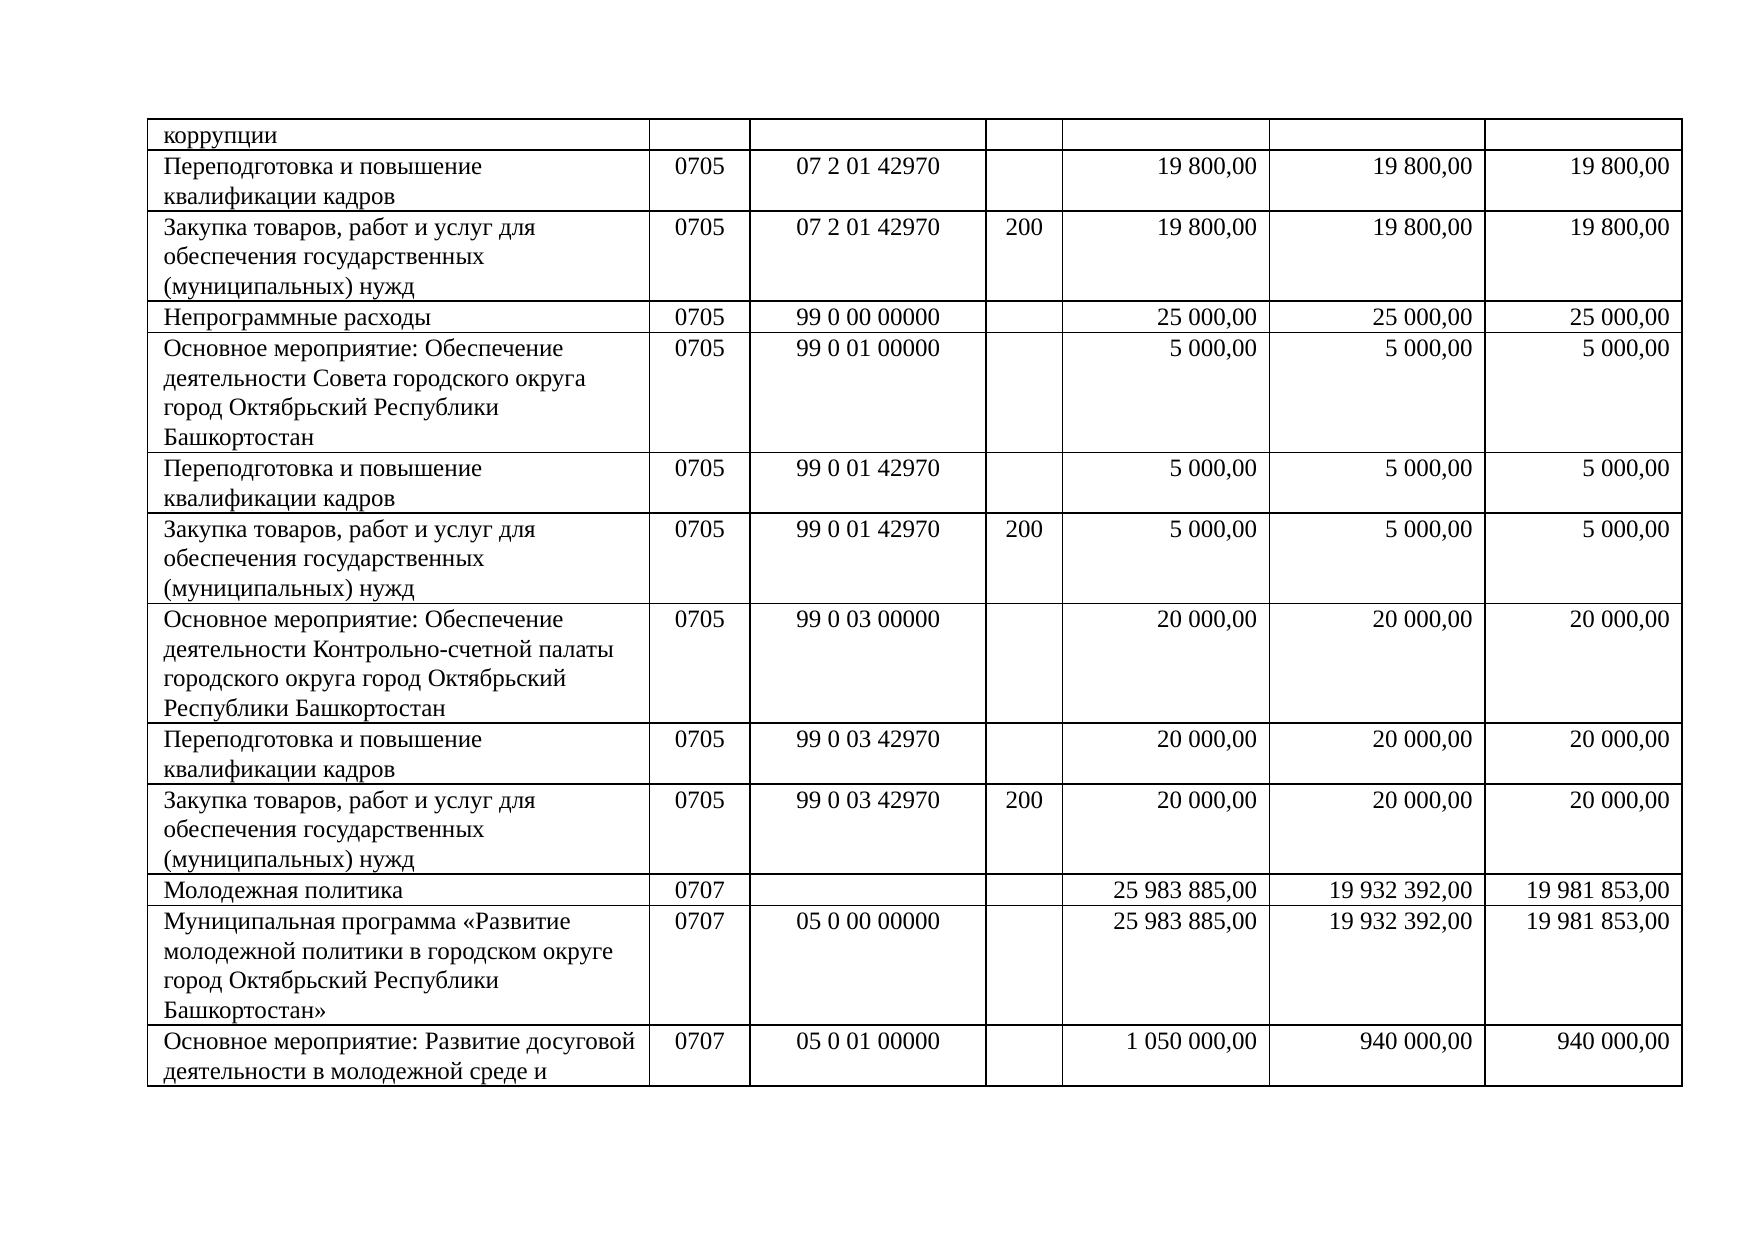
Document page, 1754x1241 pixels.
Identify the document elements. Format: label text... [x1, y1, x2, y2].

table_cell 99 0 01 42970 [751, 514, 985, 602]
table_cell 07 2 01 42970 [751, 151, 985, 210]
table_cell 99 0 03 42970 [751, 724, 985, 783]
table_cell 19 800,00 [1063, 212, 1269, 300]
table_cell 0705 [650, 514, 749, 602]
table_cell 20 000,00 [1270, 724, 1484, 783]
table_cell 99 0 01 00000 [751, 333, 985, 451]
table_cell 19 981 853,00 [1486, 875, 1681, 904]
table_cell Переподготовка и повышение квалификации кадров [148, 453, 649, 512]
table_cell 0705 [650, 302, 749, 331]
table_cell 5 000,00 [1063, 514, 1269, 602]
table_cell 0707 [650, 906, 749, 1024]
table_cell Муниципальная программа «Развитие молодежной политики в городском округе город Октябрьский Республики Башкортостан» [148, 906, 649, 1024]
table_cell 940 000,00 [1270, 1026, 1484, 1085]
table_cell 20 000,00 [1063, 724, 1269, 783]
table_cell [987, 604, 1062, 722]
table_cell 0707 [650, 1026, 749, 1085]
table_cell 0705 [650, 333, 749, 451]
table_cell 200 [987, 785, 1062, 873]
table_cell Основное мероприятие: Обеспечение деятельности Контрольно-счетной палаты городского округа город Октябрьский Республики Башкортостан [148, 604, 649, 722]
table_cell 940 000,00 [1486, 1026, 1681, 1085]
table_cell [1063, 120, 1269, 149]
table_cell 20 000,00 [1486, 604, 1681, 722]
table_cell 99 0 03 42970 [751, 785, 985, 873]
table_cell Основное мероприятие: Обеспечение деятельности Совета городского округа город Октябрьский Республики Башкортостан [148, 333, 649, 451]
table_cell 05 0 01 00000 [751, 1026, 985, 1085]
table_cell [987, 724, 1062, 783]
table_cell 19 800,00 [1486, 151, 1681, 210]
table_cell 0705 [650, 453, 749, 512]
table_cell 99 0 00 00000 [751, 302, 985, 331]
table_cell 20 000,00 [1063, 785, 1269, 873]
table_cell [987, 302, 1062, 331]
table_cell [987, 333, 1062, 451]
table_cell 20 000,00 [1270, 604, 1484, 722]
table_cell 200 [987, 514, 1062, 602]
table_cell 99 0 03 00000 [751, 604, 985, 722]
table_cell 25 000,00 [1063, 302, 1269, 331]
table_cell 99 0 01 42970 [751, 453, 985, 512]
table_cell 19 800,00 [1486, 212, 1681, 300]
table_cell 19 932 392,00 [1270, 906, 1484, 1024]
table_cell 19 800,00 [1063, 151, 1269, 210]
table_cell 5 000,00 [1063, 333, 1269, 451]
table_cell [987, 453, 1062, 512]
table_cell 19 981 853,00 [1486, 906, 1681, 1024]
table_cell 07 2 01 42970 [751, 212, 985, 300]
table_cell 25 000,00 [1486, 302, 1681, 331]
table_cell [1486, 120, 1681, 149]
table_cell [650, 120, 749, 149]
table_cell 25 983 885,00 [1063, 906, 1269, 1024]
table_cell 0705 [650, 785, 749, 873]
table_cell 0707 [650, 875, 749, 904]
table_cell Переподготовка и повышение квалификации кадров [148, 724, 649, 783]
table_cell 5 000,00 [1063, 453, 1269, 512]
table_cell 20 000,00 [1486, 785, 1681, 873]
table_cell 20 000,00 [1063, 604, 1269, 722]
table_cell [987, 875, 1062, 904]
table_cell 5 000,00 [1486, 333, 1681, 451]
table_cell 25 000,00 [1270, 302, 1484, 331]
table_cell 0705 [650, 212, 749, 300]
table_cell Переподготовка и повышение квалификации кадров [148, 151, 649, 210]
table_cell 05 0 00 00000 [751, 906, 985, 1024]
table_cell 19 800,00 [1270, 212, 1484, 300]
table_cell Молодежная политика [148, 875, 649, 904]
table_cell 5 000,00 [1486, 514, 1681, 602]
table_cell 25 983 885,00 [1063, 875, 1269, 904]
table_cell 200 [987, 212, 1062, 300]
table_cell 5 000,00 [1486, 453, 1681, 512]
table_cell 5 000,00 [1270, 453, 1484, 512]
table_cell [987, 151, 1062, 210]
table_cell 19 932 392,00 [1270, 875, 1484, 904]
table_cell Закупка товаров, работ и услуг для обеспечения государственных (муниципальных) нужд [148, 212, 649, 300]
table_cell 0705 [650, 604, 749, 722]
table_cell [1270, 120, 1484, 149]
table_cell Закупка товаров, работ и услуг для обеспечения государственных (муниципальных) нужд [148, 514, 649, 602]
table_cell Основное мероприятие: Развитие досуговой деятельности в молодежной среде и [148, 1026, 649, 1085]
table_cell коррупции [148, 120, 649, 149]
table_cell [751, 120, 985, 149]
table_cell [987, 1026, 1062, 1085]
table_cell 0705 [650, 151, 749, 210]
table_cell 1 050 000,00 [1063, 1026, 1269, 1085]
table_cell [987, 906, 1062, 1024]
table_cell 19 800,00 [1270, 151, 1484, 210]
table_cell 20 000,00 [1486, 724, 1681, 783]
table_cell [987, 120, 1062, 149]
table_cell 0705 [650, 724, 749, 783]
table_cell Закупка товаров, работ и услуг для обеспечения государственных (муниципальных) нужд [148, 785, 649, 873]
table_cell 5 000,00 [1270, 333, 1484, 451]
table_cell Непрограммные расходы [148, 302, 649, 331]
table_cell [751, 875, 985, 904]
table_cell 20 000,00 [1270, 785, 1484, 873]
table_cell 5 000,00 [1270, 514, 1484, 602]
